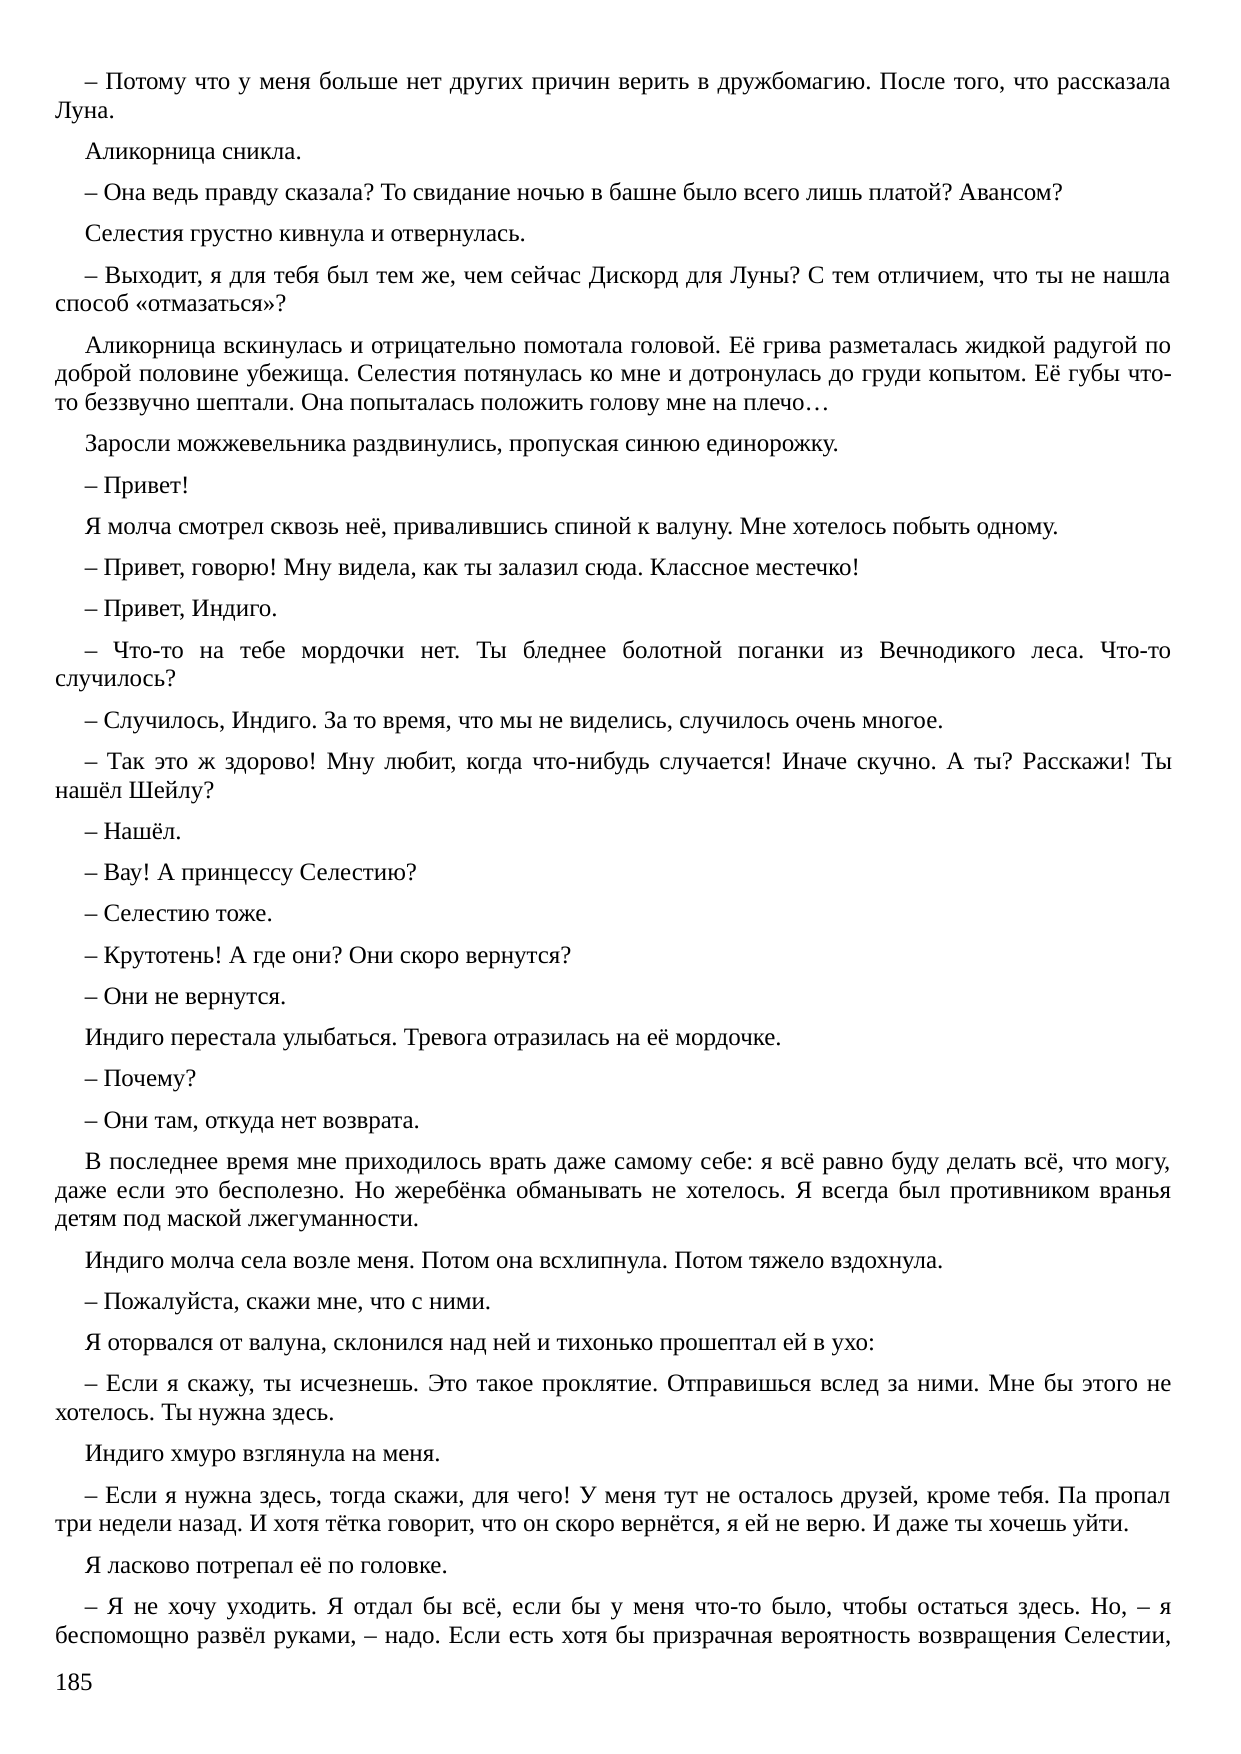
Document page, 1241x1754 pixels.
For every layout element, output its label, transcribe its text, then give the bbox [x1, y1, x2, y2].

text – Привет, говорю! Мну видела, как ты залазил сюда. Классное местечко! [55, 552, 1173, 581]
text Аликорница сникла. [55, 136, 1173, 165]
text – Если я нужна здесь, тогда скажи, для чего! У меня тут не осталось друзей, кроме тебя. Па пропал три недели назад. И хотя тётка говорит, что он скоро вернётся, я ей не верю. И даже ты хочешь уйти. [55, 1480, 1173, 1537]
text Я ласково потрепал её по головке. [55, 1550, 1173, 1578]
text – Потому что у меня больше нет других причин верить в дружбомагию. После того, что рассказала Луна. [55, 66, 1173, 123]
text Аликорница вскинулась и отрицательно помотала головой. Её грива разметалась жидкой радугой по доброй половине убежища. Селестия потянулась ко мне и дотронулась до груди копытом. Её губы что-то беззвучно шептали. Она попыталась положить голову мне на плечо… [55, 330, 1173, 416]
text – Случилось, Индиго. За то время, что мы не виделись, случилось очень многое. [55, 705, 1173, 733]
text – Привет, Индиго. [55, 593, 1173, 622]
text В последнее время мне приходилось врать даже самому себе: я всё равно буду делать всё, что могу, даже если это бесполезно. Но жеребёнка обманывать не хотелось. Я всегда был противником вранья детям под маской лжегуманности. [55, 1146, 1173, 1232]
text Селестия грустно кивнула и отвернулась. [55, 218, 1173, 247]
text – Она ведь правду сказала? То свидание ночью в башне было всего лишь платой? Авансом? [55, 177, 1173, 206]
text – Вау! А принцессу Селестию? [55, 857, 1173, 886]
text – Нашёл. [55, 816, 1173, 845]
text – Так это ж здорово! Мну любит, когда что-нибудь случается! Иначе скучно. А ты? Расскажи! Ты нашёл Шейлу? [55, 746, 1173, 803]
text – Они там, откуда нет возврата. [55, 1105, 1173, 1133]
text – Что-то на тебе мордочки нет. Ты бледнее болотной поганки из Вечнодикого леса. Что-то случилось? [55, 635, 1173, 692]
text – Привет! [55, 470, 1173, 498]
text Индиго хмуро взглянула на меня. [55, 1438, 1173, 1467]
text Индиго перестала улыбаться. Тревога отразилась на её мордочке. [55, 1022, 1173, 1051]
text – Я не хочу уходить. Я отдал бы всё, если бы у меня что-то было, чтобы остаться здесь. Но, – я беспомощно развёл руками, – надо. Если есть хотя бы призрачная вероятность возвращения Селестии, [55, 1591, 1173, 1648]
text – Они не вернутся. [55, 981, 1173, 1010]
text Заросли можжевельника раздвинулись, пропуская синюю единорожку. [55, 428, 1173, 457]
text – Селестию тоже. [55, 898, 1173, 927]
text – Выходит, я для тебя был тем же, чем сейчас Дискорд для Луны? С тем отличием, что ты не нашла способ «отмазаться»? [55, 260, 1173, 317]
text Я молча смотрел сквозь неё, привалившись спиной к валуну. Мне хотелось побыть одному. [55, 511, 1173, 540]
text – Почему? [55, 1063, 1173, 1092]
text Я оторвался от валуна, склонился над ней и тихонько прошептал ей в ухо: [55, 1327, 1173, 1356]
text Индиго молча села возле меня. Потом она всхлипнула. Потом тяжело вздохнула. [55, 1245, 1173, 1273]
text – Пожалуйста, скажи мне, что с ними. [55, 1286, 1173, 1315]
text – Крутотень! А где они? Они скоро вернутся? [55, 940, 1173, 968]
text – Если я скажу, ты исчезнешь. Это такое проклятие. Отправишься вслед за ними. Мне бы этого не хотелось. Ты нужна здесь. [55, 1368, 1173, 1426]
